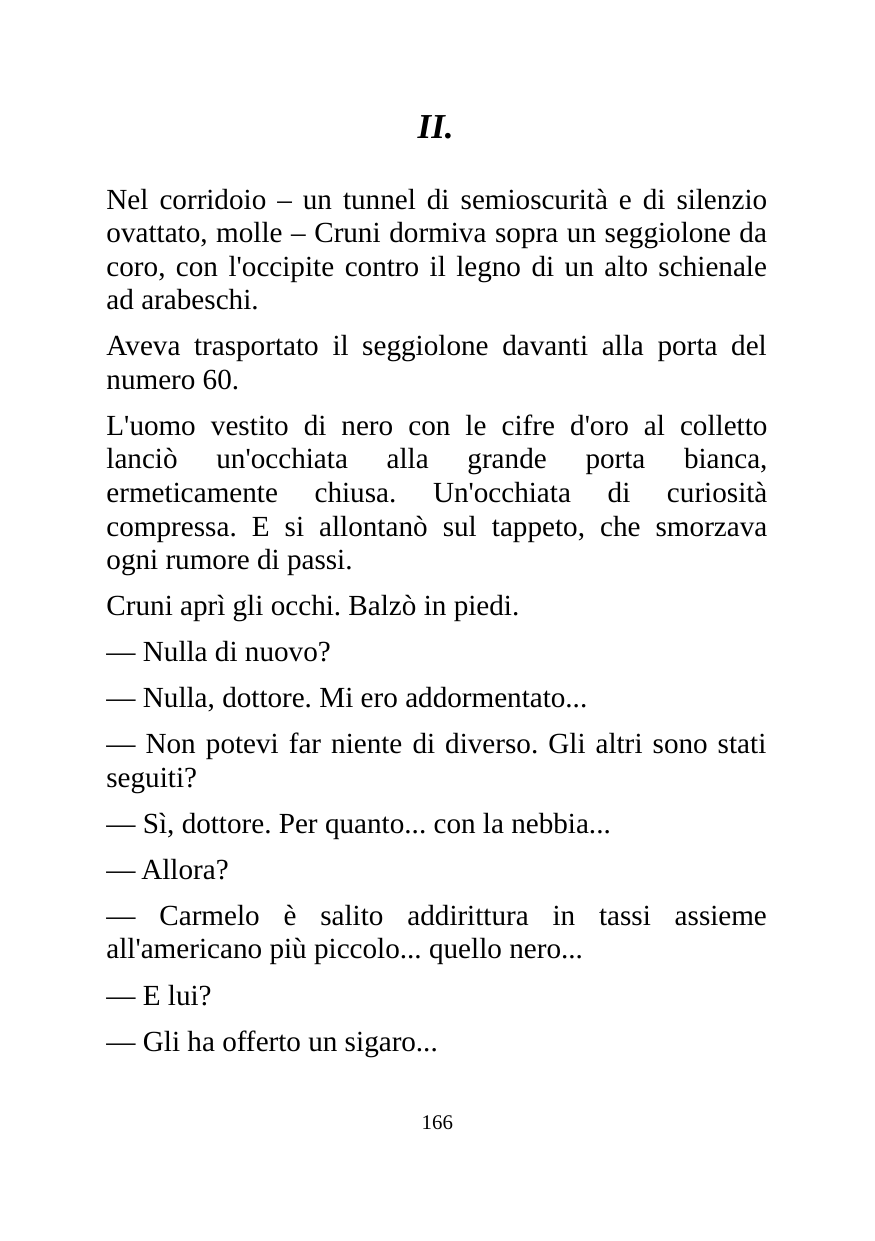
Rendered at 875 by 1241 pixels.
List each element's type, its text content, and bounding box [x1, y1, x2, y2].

text — Carmelo è salito addirittura in tassi assieme all'americano più piccolo... quello nero... [106, 898, 768, 965]
subtitle II. [106, 106, 768, 146]
text Nel corridoio – un tunnel di semioscurità e di silenzio ovattato, molle – Cruni dormiva sopra un seggiolone da coro, con l'occipite contro il legno di un alto schienale ad arabeschi. [106, 182, 768, 316]
text — Non potevi far niente di diverso. Gli altri sono stati seguiti? [106, 726, 768, 793]
text L'uomo vestito di nero con le cifre d'oro al colletto lanciò un'occhiata alla grande porta bianca, ermeticamente chiusa. Un'occhiata di curiosità compressa. E si allontanò sul tappeto, che smorzava ogni rumore di passi. [106, 408, 768, 576]
text — Sì, dottore. Per quanto... con la nebbia... [106, 806, 768, 839]
text — Gli ha offerto un sigaro... [106, 1024, 768, 1057]
text — Nulla di nuovo? [106, 634, 768, 668]
text — Allora? [106, 852, 768, 886]
text — Nulla, dottore. Mi ero addormentato... [106, 680, 768, 714]
text Cruni aprì gli occhi. Balzò in piedi. [106, 588, 768, 622]
text — E lui? [106, 978, 768, 1011]
text Aveva trasportato il seggiolone davanti alla porta del numero 60. [106, 328, 768, 396]
